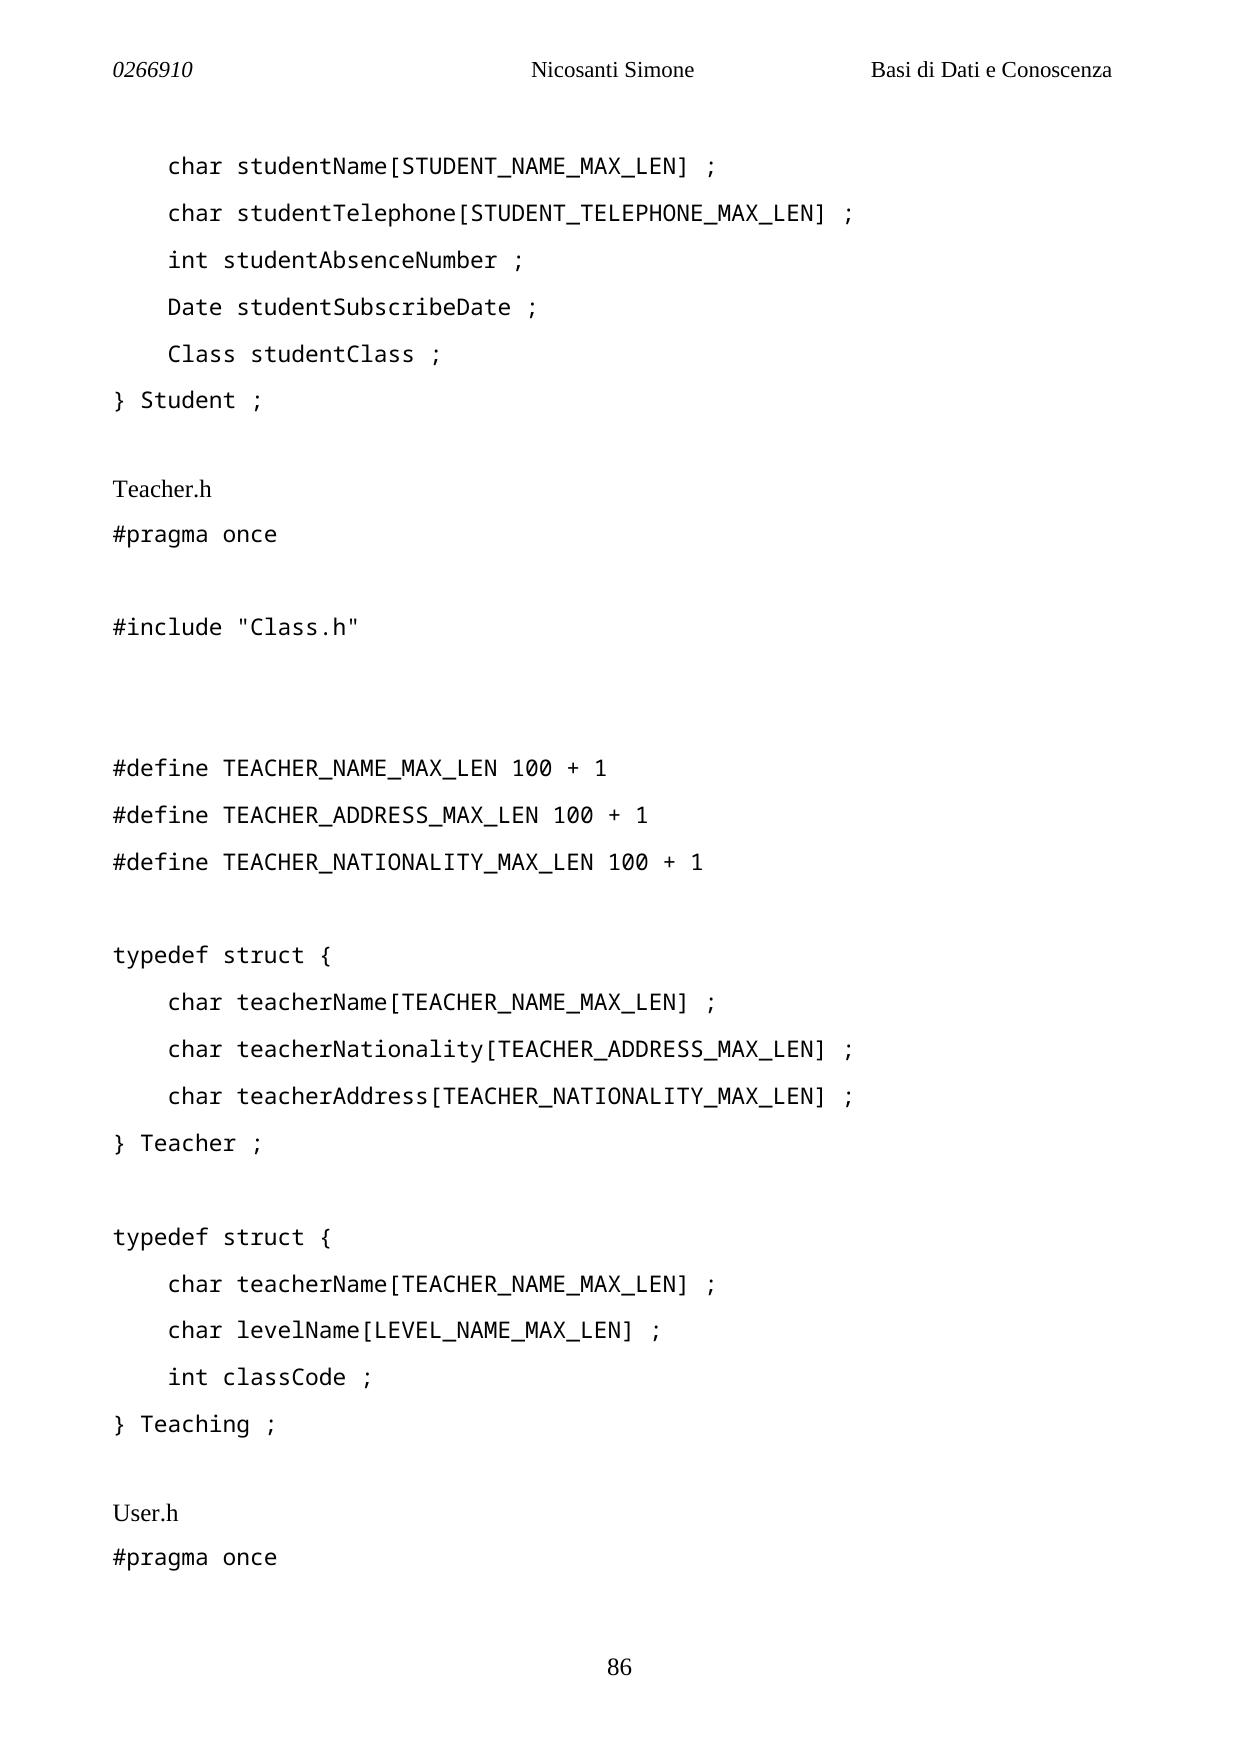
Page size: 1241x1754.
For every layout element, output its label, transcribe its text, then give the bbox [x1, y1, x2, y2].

text char teacherAddress[TEACHER_NATIONALITY_MAX_LEN] ; [112, 1080, 1128, 1111]
text int studentAbsenceNumber ; [112, 244, 1128, 275]
text char teacherName[TEACHER_NAME_MAX_LEN] ; [112, 1267, 1128, 1299]
text int classCode ; [112, 1361, 1128, 1392]
text char studentTelephone[STUDENT_TELEPHONE_MAX_LEN] ; [112, 197, 1128, 228]
text #define TEACHER_ADDRESS_MAX_LEN 100 + 1 [112, 799, 1128, 830]
text #include "Class.h" [112, 611, 1128, 642]
text Teacher.h [112, 474, 1128, 503]
text typedef struct { [112, 1221, 1128, 1252]
text char teacherName[TEACHER_NAME_MAX_LEN] ; [112, 986, 1128, 1017]
text } Teacher ; [112, 1127, 1128, 1158]
text typedef struct { [112, 939, 1128, 971]
text User.h [112, 1498, 1128, 1527]
text #pragma once [112, 1541, 1128, 1572]
text char levelName[LEVEL_NAME_MAX_LEN] ; [112, 1314, 1128, 1346]
text #define TEACHER_NATIONALITY_MAX_LEN 100 + 1 [112, 846, 1128, 877]
text Class studentClass ; [112, 337, 1128, 369]
text #define TEACHER_NAME_MAX_LEN 100 + 1 [112, 752, 1128, 783]
text Date studentSubscribeDate ; [112, 291, 1128, 322]
text } Student ; [112, 384, 1128, 416]
text char studentName[STUDENT_NAME_MAX_LEN] ; [112, 150, 1128, 181]
text char teacherNationality[TEACHER_ADDRESS_MAX_LEN] ; [112, 1033, 1128, 1064]
text #pragma once [112, 517, 1128, 549]
text } Teaching ; [112, 1408, 1128, 1439]
